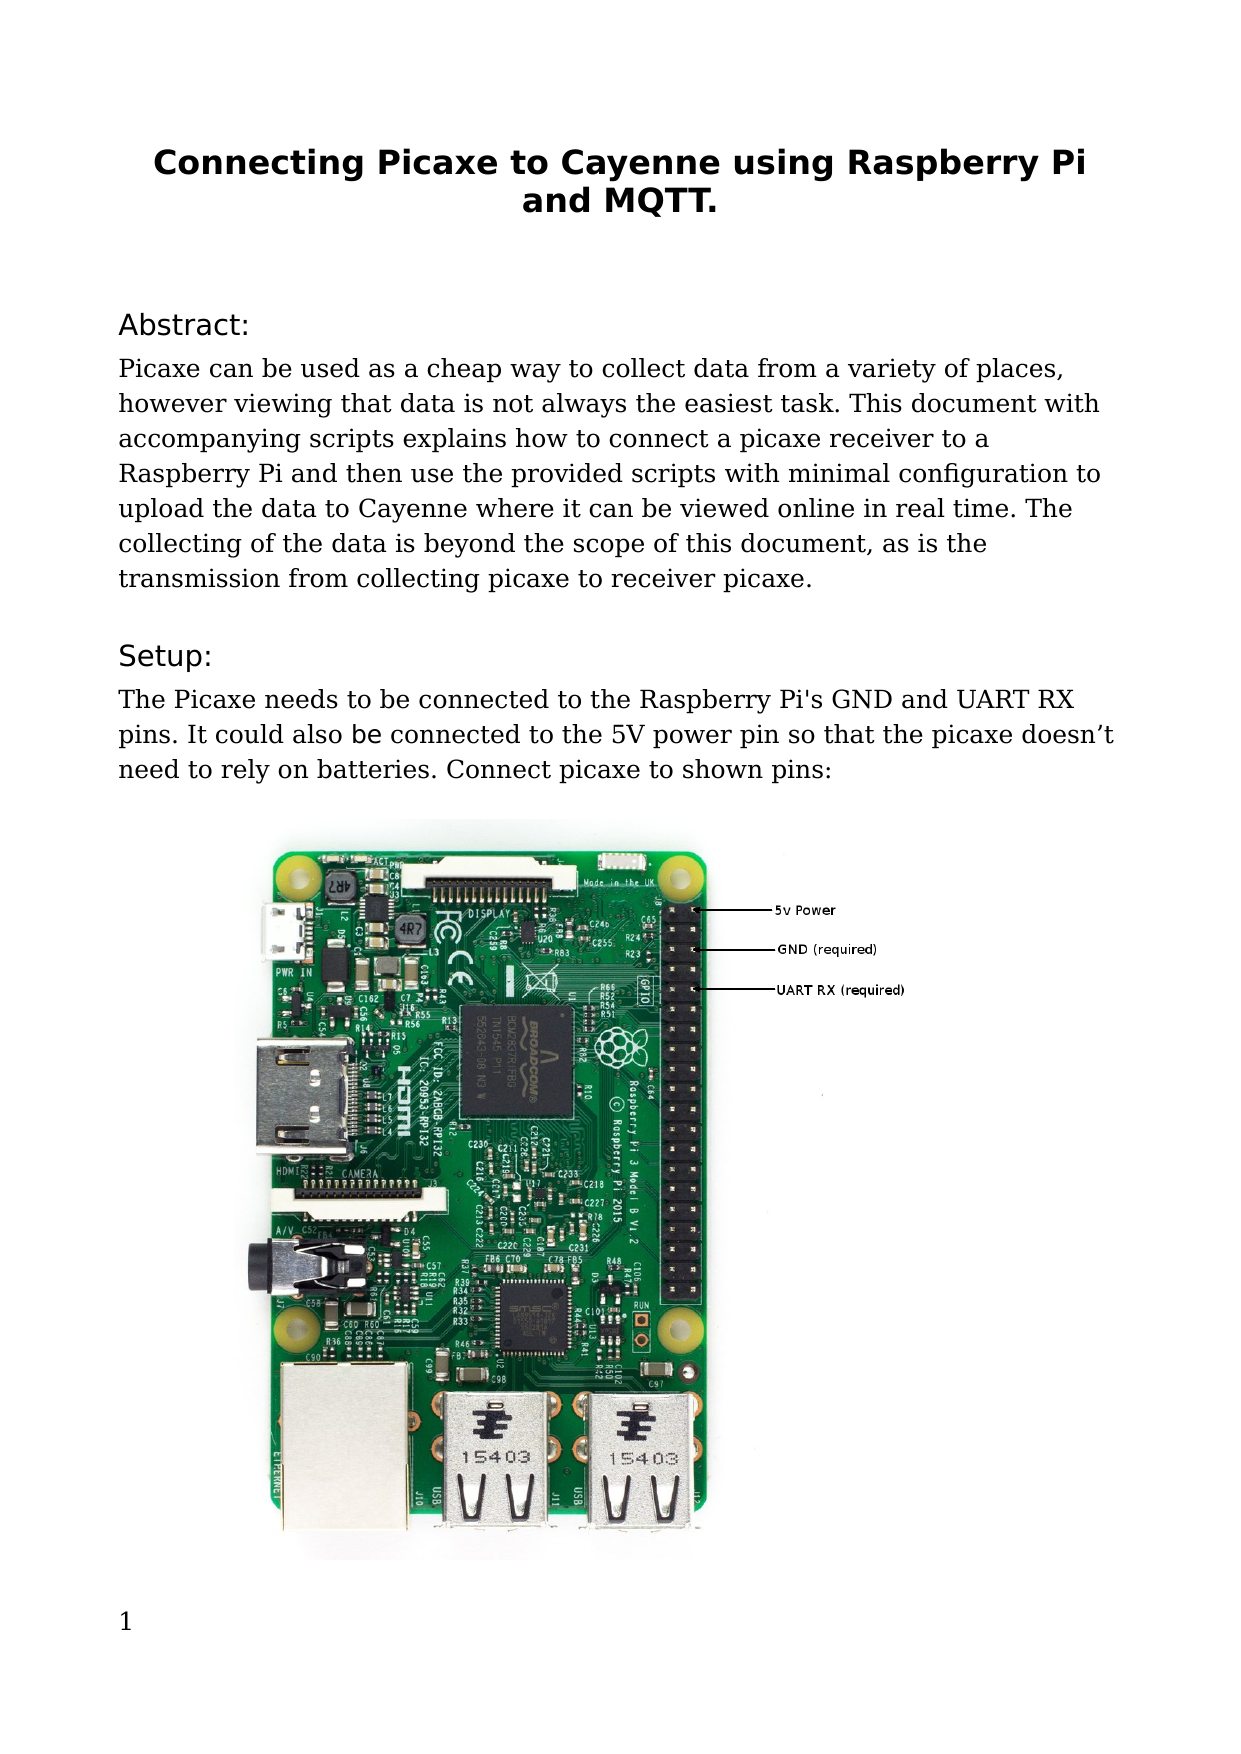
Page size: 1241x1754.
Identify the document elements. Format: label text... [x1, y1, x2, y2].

text The Picaxe needs to be connected to the Raspberry Pi's GND and UART RX pins. It could also be connected to the 5V power pin so that the picaxe doesn’t need to rely on batteries. Connect picaxe to shown pins: [118, 685, 1122, 784]
picture [233, 819, 975, 1561]
subtitle Connecting Picaxe to Cayenne using Raspberry Pi and MQTT. [118, 143, 1122, 221]
subtitle Setup: [118, 639, 1122, 673]
subtitle Abstract: [118, 308, 1122, 342]
text Picaxe can be used as a cheap way to collect data from a variety of places, however viewing that data is not always the easiest task. This document with accompanying scripts explains how to connect a picaxe receiver to a Raspberry Pi and then use the provided scripts with minimal configuration to upload the data to Cayenne where it can be viewed online in real time. The collecting of the data is beyond the scope of this document, as is the transmission from collecting picaxe to receiver picaxe. [118, 354, 1122, 593]
